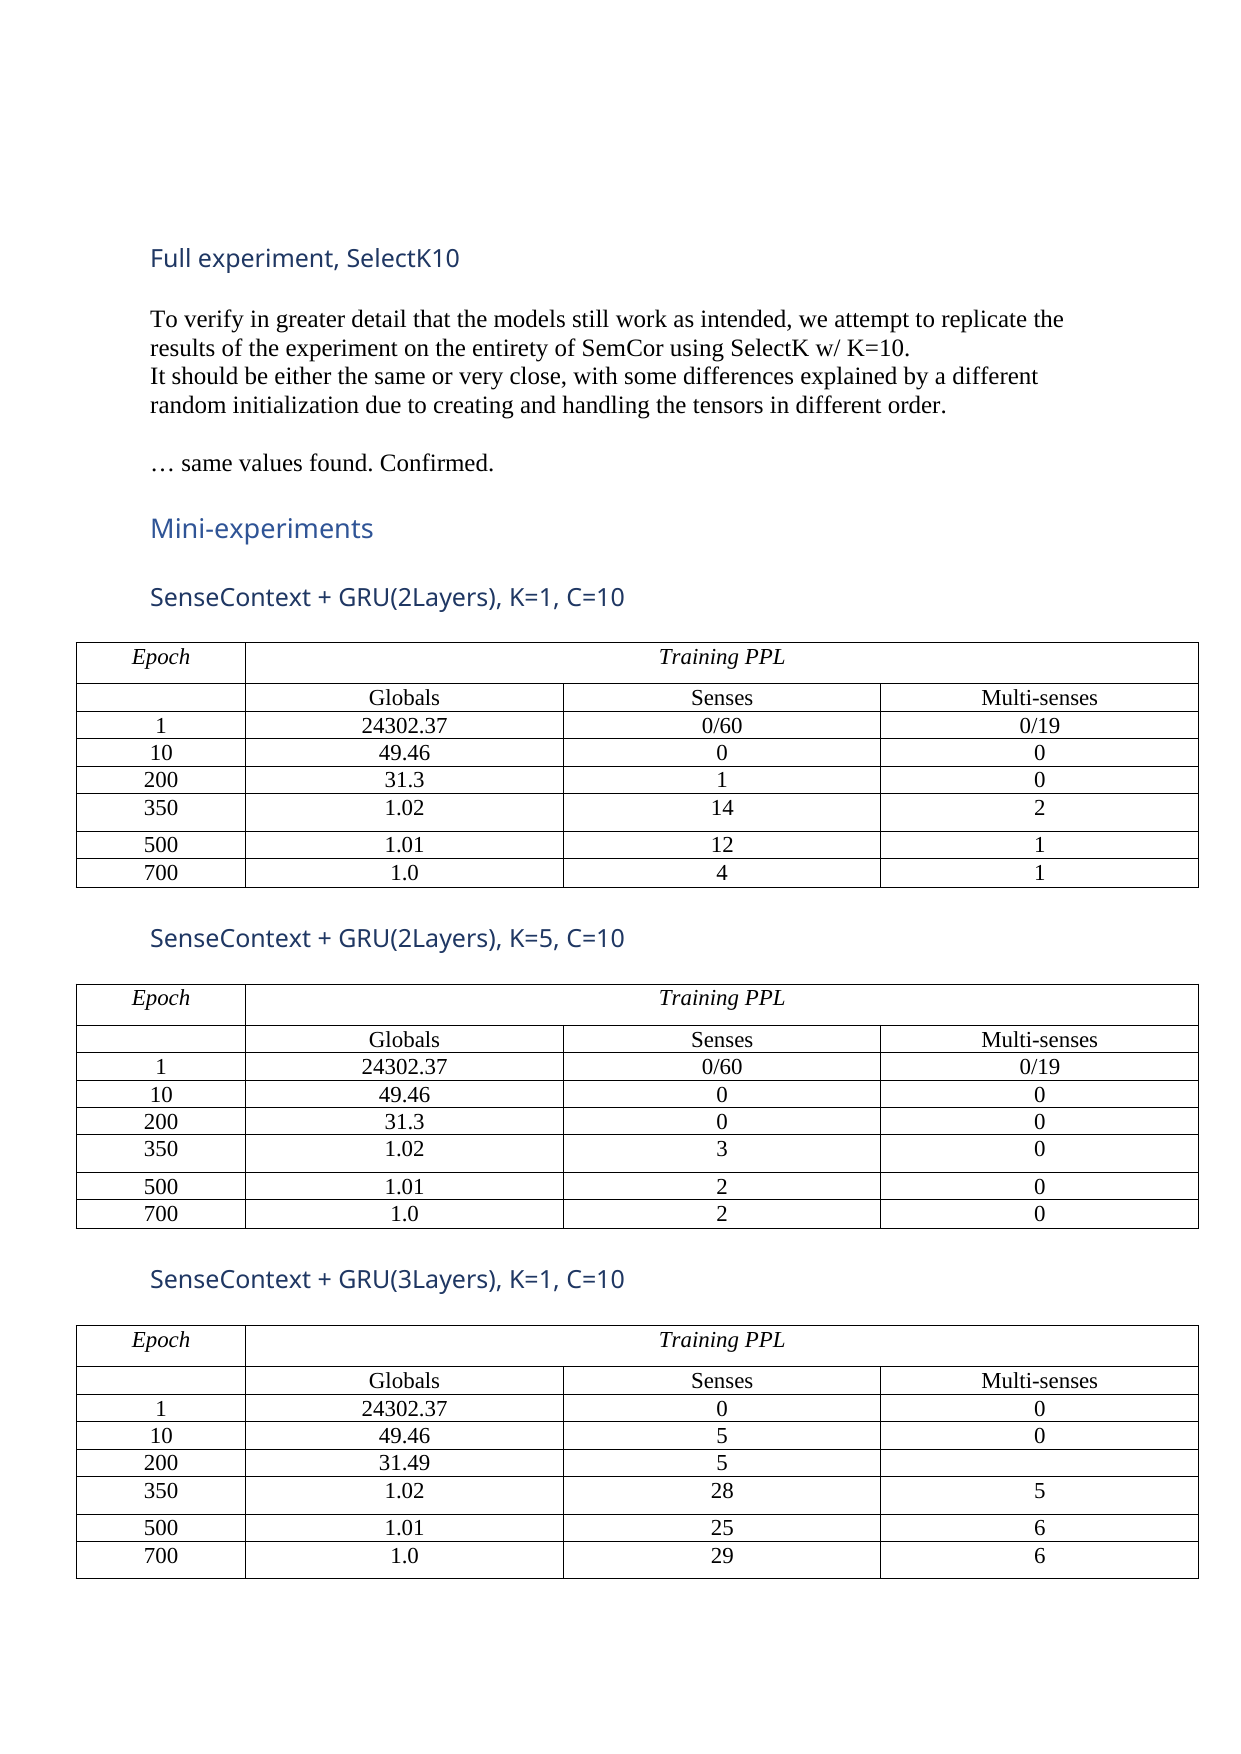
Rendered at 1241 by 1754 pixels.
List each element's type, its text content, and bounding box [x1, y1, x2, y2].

table_cell 0 [564, 739, 880, 766]
table_cell 500 [77, 1515, 245, 1541]
table_cell 29 [564, 1542, 880, 1577]
text … same values found. Confirmed. [150, 448, 1090, 476]
table_cell [77, 684, 245, 711]
table_cell 350 [77, 1477, 245, 1513]
table_cell 5 [564, 1450, 880, 1476]
subtitle SenseContext + GRU(2Layers), K=5, C=10 [150, 921, 1090, 955]
table_cell 3 [564, 1135, 880, 1172]
table_cell 31.3 [246, 767, 563, 793]
table_cell 0 [564, 1081, 880, 1107]
table_cell 200 [77, 1108, 245, 1134]
table_cell 1 [77, 1053, 245, 1079]
table_cell 1.0 [246, 1200, 563, 1228]
table_cell 31.49 [246, 1450, 563, 1476]
table_cell 200 [77, 767, 245, 793]
table_cell 4 [564, 859, 880, 887]
table_cell 5 [564, 1422, 880, 1448]
table_cell [77, 1367, 245, 1394]
table_cell 0 [881, 1200, 1198, 1228]
table_cell 1.01 [246, 832, 563, 858]
table_header Epoch [77, 1326, 245, 1366]
table_cell Globals [246, 1367, 563, 1394]
table_cell 0 [881, 1395, 1198, 1421]
table_cell [881, 1450, 1198, 1476]
table_cell 14 [564, 794, 880, 831]
table_cell Multi-senses [881, 684, 1198, 711]
table_cell 2 [564, 1200, 880, 1228]
table_cell 1 [564, 767, 880, 793]
table_cell 6 [881, 1515, 1198, 1541]
table_cell 1 [881, 859, 1198, 887]
table_cell 1 [77, 712, 245, 738]
subtitle SenseContext + GRU(2Layers), K=1, C=10 [150, 579, 1090, 613]
table_cell 12 [564, 832, 880, 858]
table_header Training PPL [246, 1326, 1198, 1366]
table_cell 0/19 [881, 712, 1198, 738]
table_header Epoch [77, 985, 245, 1025]
table_cell 1.0 [246, 859, 563, 887]
table_cell 10 [77, 1422, 245, 1448]
table_cell [77, 1026, 245, 1052]
table_cell 0 [881, 767, 1198, 793]
table_cell 700 [77, 859, 245, 887]
table_cell 0/19 [881, 1053, 1198, 1079]
subtitle Full experiment, SelectK10 [150, 241, 1090, 275]
table_cell 6 [881, 1542, 1198, 1577]
table_cell 49.46 [246, 1422, 563, 1448]
table_cell 24302.37 [246, 712, 563, 738]
table_cell Senses [564, 684, 880, 711]
table_cell Globals [246, 1026, 563, 1052]
table_cell 1.0 [246, 1542, 563, 1577]
table_cell 1 [77, 1395, 245, 1421]
table_cell 10 [77, 1081, 245, 1107]
table_cell 0 [564, 1108, 880, 1134]
table_cell 0 [881, 1081, 1198, 1107]
table_cell 49.46 [246, 739, 563, 766]
text It should be either the same or very close, with some differences explained by a different random initialization due to creating and handling the tensors in different order. [150, 361, 1090, 419]
table_cell 0 [564, 1395, 880, 1421]
subtitle Mini-experiments [150, 509, 1090, 546]
table_cell 2 [881, 794, 1198, 831]
table_cell 0 [881, 739, 1198, 766]
table_cell 24302.37 [246, 1053, 563, 1079]
table_cell 1 [881, 832, 1198, 858]
table_cell 49.46 [246, 1081, 563, 1107]
table_cell 700 [77, 1542, 245, 1577]
table_cell 31.3 [246, 1108, 563, 1134]
table_cell 0/60 [564, 1053, 880, 1079]
table_cell 1.02 [246, 794, 563, 831]
table_cell 1.01 [246, 1173, 563, 1199]
subtitle SenseContext + GRU(3Layers), K=1, C=10 [150, 1262, 1090, 1296]
table_cell 10 [77, 739, 245, 766]
table_cell 500 [77, 1173, 245, 1199]
table_cell 200 [77, 1450, 245, 1476]
table_header Epoch [77, 643, 245, 683]
table_cell 24302.37 [246, 1395, 563, 1421]
table_cell 0 [881, 1135, 1198, 1172]
table_cell 5 [881, 1477, 1198, 1513]
table_cell Globals [246, 684, 563, 711]
text To verify in greater detail that the models still work as intended, we attempt to replicate the results of the experiment on the entirety of SemCor using SelectK w/ K=10. [150, 304, 1090, 361]
table_cell Senses [564, 1026, 880, 1052]
table_cell 2 [564, 1173, 880, 1199]
table_header Training PPL [246, 643, 1198, 683]
table_cell 28 [564, 1477, 880, 1513]
table_cell Senses [564, 1367, 880, 1394]
table_cell 1.01 [246, 1515, 563, 1541]
table_cell 500 [77, 832, 245, 858]
table_cell 0/60 [564, 712, 880, 738]
table_cell 25 [564, 1515, 880, 1541]
table_cell 350 [77, 794, 245, 831]
table_cell 0 [881, 1108, 1198, 1134]
table_cell Multi-senses [881, 1026, 1198, 1052]
table_cell 700 [77, 1200, 245, 1228]
table_cell 350 [77, 1135, 245, 1172]
table_cell 1.02 [246, 1477, 563, 1513]
table_cell 1.02 [246, 1135, 563, 1172]
table_header Training PPL [246, 985, 1198, 1025]
table_cell Multi-senses [881, 1367, 1198, 1394]
table_cell 0 [881, 1173, 1198, 1199]
table_cell 0 [881, 1422, 1198, 1448]
